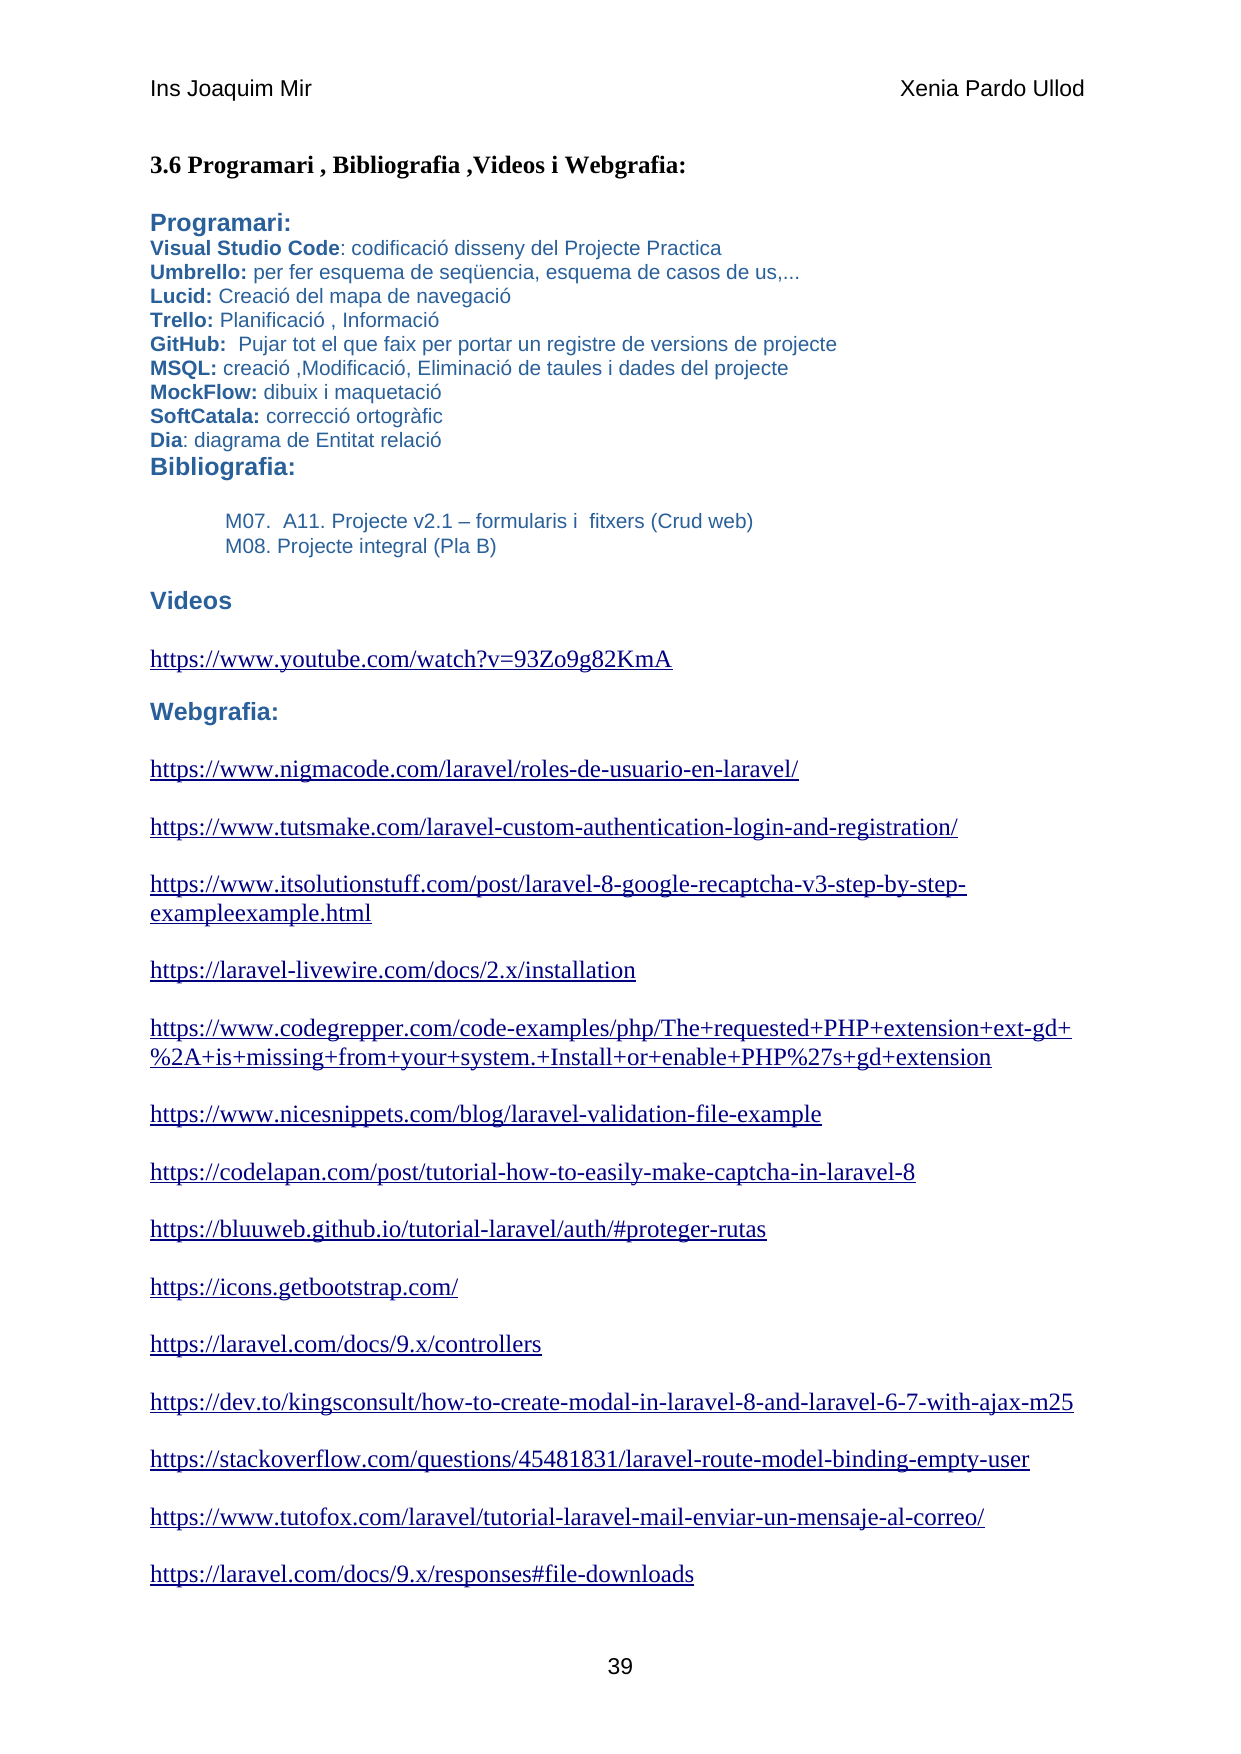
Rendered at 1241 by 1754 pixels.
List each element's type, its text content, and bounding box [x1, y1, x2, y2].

text https://stackoverflow.com/questions/45481831/laravel-route-model-binding-empty-user [150, 1444, 1090, 1473]
text Lucid: Creació del mapa de navegació [150, 284, 1090, 308]
text Visual Studio Code: codificació disseny del Projecte Practica [150, 236, 1090, 260]
text https://www.itsolutionstuff.com/post/laravel-8-google-recaptcha-v3-step-by-step-exampleexample.html [150, 869, 1090, 927]
text https://bluuweb.github.io/tutorial-laravel/auth/#proteger-rutas [150, 1214, 1090, 1243]
text https://laravel.com/docs/9.x/responses#file-downloads [150, 1559, 1090, 1588]
text https://dev.to/kingsconsult/how-to-create-modal-in-laravel-8-and-laravel-6-7-with-ajax-m25 [150, 1387, 1090, 1415]
text GitHub: Pujar tot el que faix per portar un registre de versions de projecte [150, 332, 1090, 356]
text Umbrello: per fer esquema de seqüencia, esquema de casos de us,... [150, 260, 1090, 284]
text Dia: diagrama de Entitat relació [150, 428, 1090, 452]
text https://laravel-livewire.com/docs/2.x/installation [150, 955, 1090, 984]
text Webgrafia: [150, 697, 1090, 725]
text Programari: [150, 207, 1090, 236]
text https://www.tutofox.com/laravel/tutorial-laravel-mail-enviar-un-mensaje-al-correo/ [150, 1502, 1090, 1530]
text https://codelapan.com/post/tutorial-how-to-easily-make-captcha-in-laravel-8 [150, 1157, 1090, 1185]
text https://www.nigmacode.com/laravel/roles-de-usuario-en-laravel/ [150, 754, 1090, 783]
text M07. A11. Projecte v2.1 – formularis i fitxers (Crud web) [150, 509, 1090, 533]
text https://www.nicesnippets.com/blog/laravel-validation-file-example [150, 1099, 1090, 1128]
text https://www.tutsmake.com/laravel-custom-authentication-login-and-registration/ [150, 812, 1090, 840]
text SoftCatala: correcció ortogràfic [150, 404, 1090, 428]
text M08. Projecte integral (Pla B) [150, 533, 1090, 557]
text Bibliografia: [150, 452, 1090, 481]
text 3.6 Programari , Bibliografia ,Videos i Webgrafia: [150, 150, 1090, 179]
text MSQL: creació ,Modificació, Eliminació de taules i dades del projecte [150, 356, 1090, 380]
text Videos [150, 586, 1090, 615]
text https://laravel.com/docs/9.x/controllers [150, 1329, 1090, 1358]
text https://www.youtube.com/watch?v=93Zo9g82KmA [150, 644, 1090, 672]
text https://icons.getbootstrap.com/ [150, 1272, 1090, 1300]
text https://www.codegrepper.com/code-examples/php/The+requested+PHP+extension+ext-gd+%2A+is+missing+from+your+system.+Install+or+enable+PHP%27s+gd+extension [150, 1013, 1090, 1070]
text MockFlow: dibuix i maquetació [150, 380, 1090, 404]
text Trello: Planificació , Informació [150, 308, 1090, 332]
